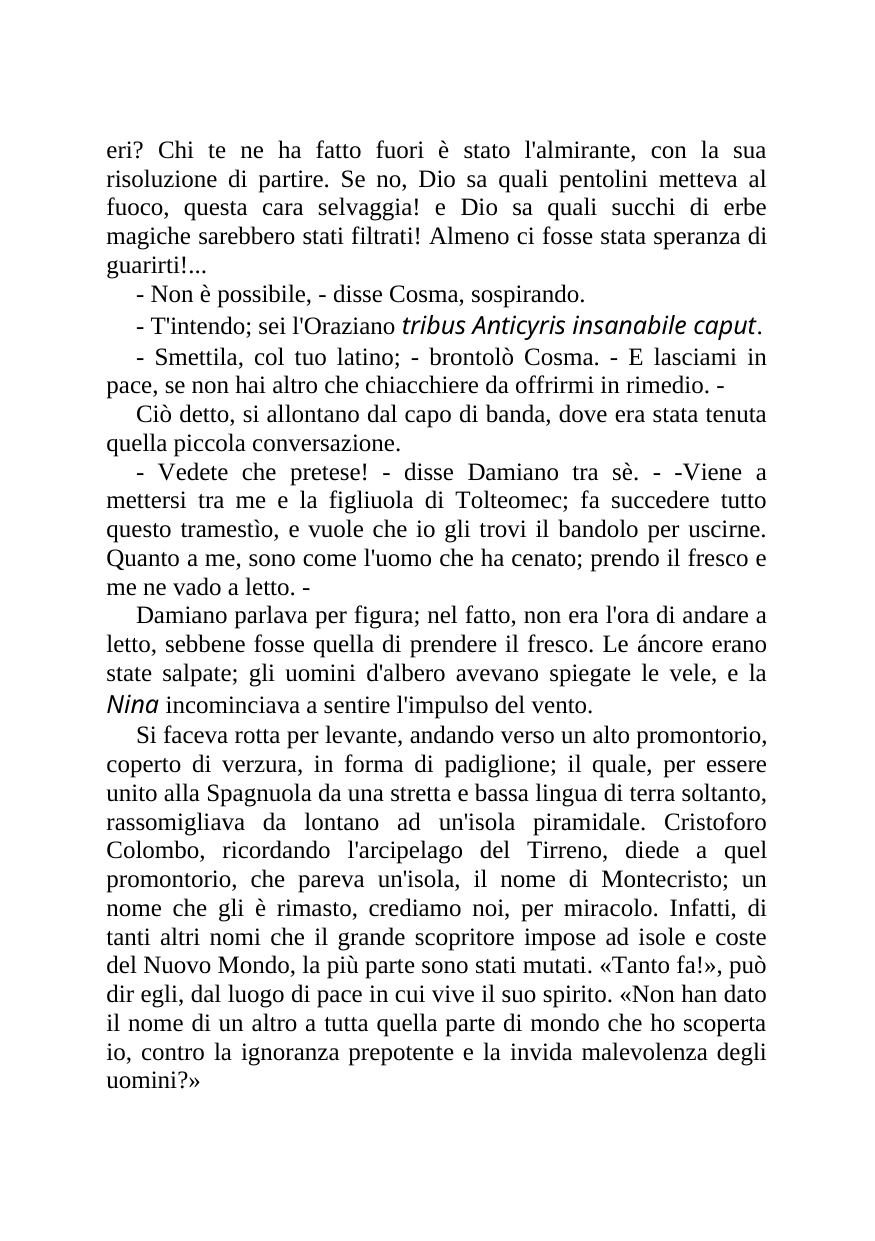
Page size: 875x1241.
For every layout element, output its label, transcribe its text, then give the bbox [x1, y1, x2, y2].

text Si faceva rotta per levante, andando verso un alto promontorio, coperto di verzura, in forma di padiglione; il quale, per essere unito alla Spagnuola da una stretta e bassa lingua di terra soltanto, rassomigliava da lontano ad un'isola piramidale. Cristoforo Colombo, ricordando l'arcipelago del Tirreno, diede a quel promontorio, che pareva un'isola, il nome di Montecristo; un nome che gli è rimasto, crediamo noi, per miracolo. Infatti, di tanti altri nomi che il grande scopritore impose ad isole e coste del Nuovo Mondo, la più parte sono stati mutati. «Tanto fa!», può dir egli, dal luogo di pace in cui vive il suo spirito. «Non han dato il nome di un altro a tutta quella parte di mondo che ho scoperta io, contro la ignoranza prepotente e la invida malevolenza degli uomini?» [106, 721, 768, 1094]
text - T'intendo; sei l'Oraziano tribus Anticyris insanabile caput. [106, 307, 768, 342]
text eri? Chi te ne ha fatto fuori è stato l'almirante, con la sua risoluzione di partire. Se no, Dio sa quali pentolini metteva al fuoco, questa cara selvaggia! e Dio sa quali succhi di erbe magiche sarebbero stati filtrati! Almeno ci fosse stata speranza di guarirti!... [106, 135, 768, 279]
text - Smettila, col tuo latino; - brontolò Cosma. - E lasciami in pace, se non hai altro che chiacchiere da offrirmi in rimedio. - [106, 342, 768, 399]
text - Non è possibile, - disse Cosma, sospirando. [106, 279, 768, 307]
text - Vedete che pretese! - disse Damiano tra sè. - -Viene a mettersi tra me e la figliuola di Tolteomec; fa succedere tutto questo tramestìo, e vuole che io gli trovi il bandolo per uscirne. Quanto a me, sono come l'uomo che ha cenato; prendo il fresco e me ne vado a letto. - [106, 457, 768, 600]
text Ciò detto, si allontano dal capo di banda, dove era stata tenuta quella piccola conversazione. [106, 399, 768, 457]
text Damiano parlava per figura; nel fatto, non era l'ora di andare a letto, sebbene fosse quella di prendere il fresco. Le áncore erano state salpate; gli uomini d'albero avevano spiegate le vele, e la Nina incominciava a sentire l'impulso del vento. [106, 600, 768, 721]
